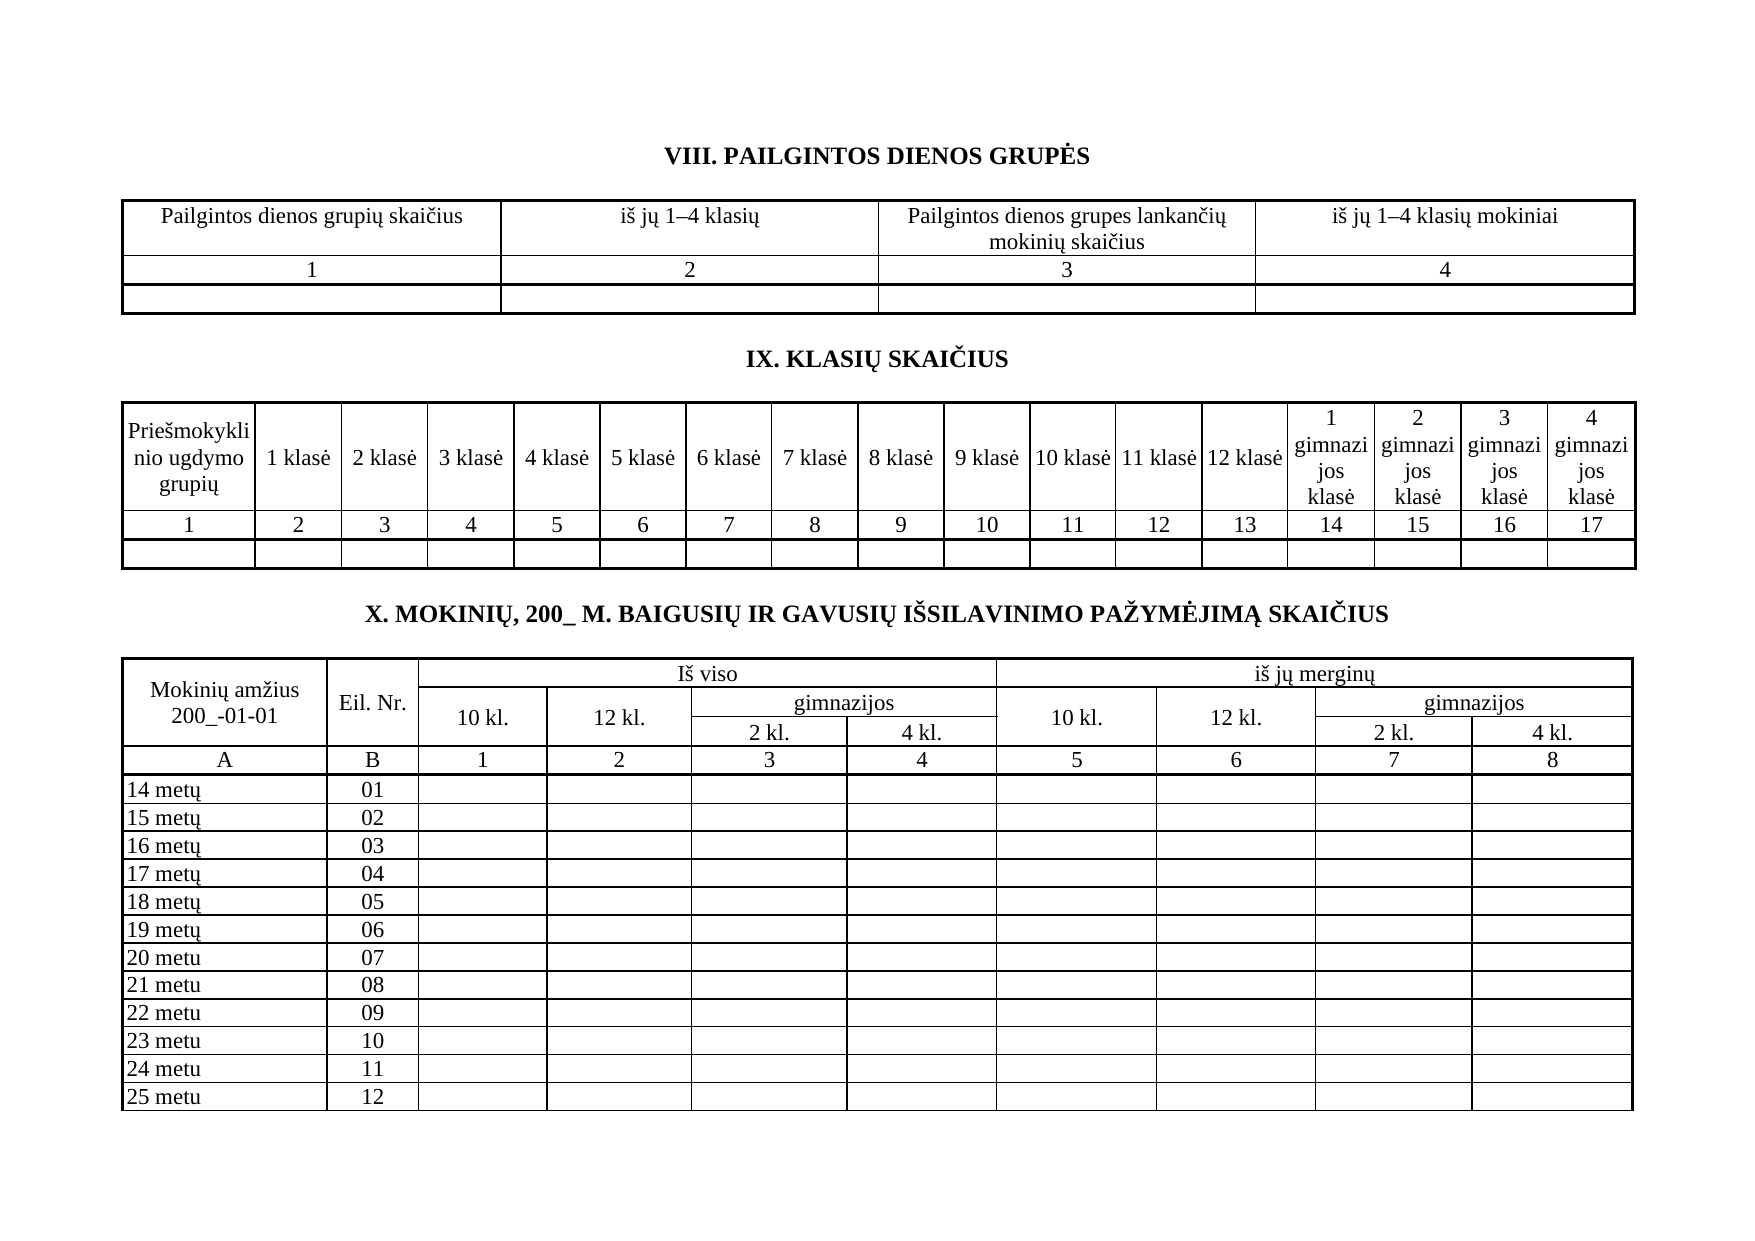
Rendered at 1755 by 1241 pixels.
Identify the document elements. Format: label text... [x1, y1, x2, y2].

table_cell [1316, 832, 1471, 858]
table_header 4 gimnazijos klasė [1548, 404, 1634, 510]
table_cell [692, 888, 846, 914]
table_cell [692, 916, 846, 942]
table_cell 4 kl. [1473, 717, 1631, 745]
table_cell [692, 1027, 846, 1054]
table_header Pailgintos dienos grupių skaičius [124, 202, 500, 254]
table_cell [997, 1055, 1156, 1082]
table_cell 19 metų [124, 916, 326, 942]
table_cell 4 [1256, 256, 1633, 282]
table_header iš jų 1–4 klasių [502, 202, 878, 254]
table_cell [1116, 541, 1201, 567]
table_cell [997, 832, 1156, 858]
table_cell [848, 972, 996, 998]
table_cell 5 [997, 747, 1156, 773]
table_cell 06 [328, 916, 418, 942]
table_cell 4 [848, 747, 996, 773]
table_cell [1157, 804, 1315, 830]
table_cell 10 kl. [997, 688, 1156, 745]
table_cell [859, 541, 943, 567]
table_cell 09 [328, 1000, 418, 1026]
table_header iš jų 1–4 klasių mokiniai [1256, 202, 1633, 254]
table_cell [502, 286, 878, 312]
table_cell 2 [256, 511, 341, 538]
table_cell [1157, 1027, 1315, 1054]
table_cell 12 kl. [548, 688, 691, 745]
table_cell [419, 1083, 546, 1109]
table_cell gimnazijos [1316, 688, 1631, 716]
table_cell 7 [687, 511, 771, 538]
table_cell gimnazijos [692, 688, 996, 716]
table_cell [342, 541, 427, 567]
table_cell 7 [1316, 747, 1471, 773]
table_cell [1316, 1000, 1471, 1026]
table_cell [848, 944, 996, 970]
table_cell A [124, 747, 326, 773]
table_header 2 gimnazijos klasė [1375, 404, 1460, 510]
table_header 3 gimnazijos klasė [1462, 404, 1547, 510]
table_cell [419, 1055, 546, 1082]
table_cell [548, 916, 691, 942]
table_header Eil. Nr. [328, 660, 418, 745]
text IX. KLASIŲ SKAIČIUS [118, 344, 1636, 372]
table_header 6 klasė [687, 404, 771, 510]
table_header 9 klasė [945, 404, 1029, 510]
table_cell 08 [328, 972, 418, 998]
table_cell [1157, 1000, 1315, 1026]
table_cell [692, 832, 846, 858]
table_cell 17 metų [124, 860, 326, 886]
table_cell 15 metų [124, 804, 326, 830]
table_cell 14 [1288, 511, 1374, 538]
table_header 4 klasė [515, 404, 599, 510]
table_cell [601, 541, 685, 567]
table_cell 22 metu [124, 1000, 326, 1026]
table_cell [848, 916, 996, 942]
table_cell 13 [1203, 511, 1287, 538]
table_cell 05 [328, 888, 418, 914]
table_cell 10 [945, 511, 1029, 538]
table_cell [1473, 944, 1631, 970]
table_cell [1256, 286, 1633, 312]
table_cell 10 [328, 1027, 418, 1054]
table_cell [1316, 916, 1471, 942]
table_cell [419, 916, 546, 942]
table_cell [1548, 541, 1634, 567]
table_cell [692, 972, 846, 998]
table_cell 5 [515, 511, 599, 538]
table_cell 6 [1157, 747, 1315, 773]
table_cell [548, 972, 691, 998]
table_cell 1 [124, 511, 254, 538]
table_cell [1157, 832, 1315, 858]
table_cell [997, 916, 1156, 942]
table_cell [1157, 972, 1315, 998]
table_cell 2 [502, 256, 878, 282]
table_cell [1473, 776, 1631, 802]
table_cell [997, 1027, 1156, 1054]
table_cell [1316, 804, 1471, 830]
table_cell 8 [772, 511, 857, 538]
table_cell 3 [692, 747, 846, 773]
table_cell [419, 776, 546, 802]
table_cell 2 [548, 747, 691, 773]
table_cell 4 kl. [848, 717, 996, 745]
table_cell [997, 972, 1156, 998]
table_cell 4 [428, 511, 513, 538]
table_header Mokinių amžius 200_-01-01 [124, 660, 326, 745]
table_cell [997, 1083, 1156, 1109]
table_cell [1473, 1083, 1631, 1109]
table_cell [692, 944, 846, 970]
table_header 7 klasė [772, 404, 857, 510]
table_cell [848, 832, 996, 858]
table_cell 07 [328, 944, 418, 970]
table_cell [1157, 1055, 1315, 1082]
table_cell [1473, 832, 1631, 858]
table_cell [848, 1055, 996, 1082]
table_cell [1473, 916, 1631, 942]
table_cell [1473, 804, 1631, 830]
table_header 10 klasė [1031, 404, 1115, 510]
table_cell [256, 541, 341, 567]
table_cell 01 [328, 776, 418, 802]
table_cell 18 metų [124, 888, 326, 914]
table_cell [548, 860, 691, 886]
table_header 3 klasė [428, 404, 513, 510]
table_cell 2 kl. [1316, 717, 1471, 745]
table_cell [848, 860, 996, 886]
table_cell 11 [1031, 511, 1115, 538]
table_cell [848, 1027, 996, 1054]
table_cell [1157, 776, 1315, 802]
table_header 8 klasė [859, 404, 943, 510]
table_cell [997, 1000, 1156, 1026]
table_cell [879, 286, 1255, 312]
table_cell [124, 541, 254, 567]
table_cell [1316, 888, 1471, 914]
table_cell [1473, 1027, 1631, 1054]
table_cell 6 [601, 511, 685, 538]
table_cell [1157, 944, 1315, 970]
table_cell [548, 832, 691, 858]
table_cell 25 metu [124, 1083, 326, 1109]
table_cell [1316, 944, 1471, 970]
table_cell [548, 888, 691, 914]
table_cell 16 [1462, 511, 1547, 538]
table_cell 8 [1473, 747, 1631, 773]
table_cell 14 metų [124, 776, 326, 802]
table_cell [419, 860, 546, 886]
table_cell [419, 944, 546, 970]
table_cell 23 metu [124, 1027, 326, 1054]
table_cell 03 [328, 832, 418, 858]
table_cell [124, 286, 500, 312]
table_cell [419, 1027, 546, 1054]
table_cell [692, 1055, 846, 1082]
table_cell [692, 860, 846, 886]
table_cell 12 [328, 1083, 418, 1109]
table_cell [419, 888, 546, 914]
table_cell 10 kl. [419, 688, 546, 745]
table_cell [997, 860, 1156, 886]
table_cell [692, 776, 846, 802]
table_cell [548, 1027, 691, 1054]
table_cell 3 [879, 256, 1255, 282]
table_cell [1157, 860, 1315, 886]
table_cell [1316, 1027, 1471, 1054]
table_header Iš viso [419, 660, 996, 686]
table_header Priešmokyklinio ugdymo grupių [124, 404, 254, 510]
table_cell 12 kl. [1157, 688, 1315, 745]
table_header 1 gimnazijos klasė [1288, 404, 1374, 510]
table_cell [848, 776, 996, 802]
table_header 5 klasė [601, 404, 685, 510]
table_cell 04 [328, 860, 418, 886]
table_cell [692, 1000, 846, 1026]
table_cell [945, 541, 1029, 567]
table_cell 17 [1548, 511, 1634, 538]
table_header 1 klasė [256, 404, 341, 510]
table_header 12 klasė [1203, 404, 1287, 510]
table_cell [548, 1000, 691, 1026]
table_cell [1203, 541, 1287, 567]
table_cell 21 metu [124, 972, 326, 998]
table_cell [1316, 972, 1471, 998]
table_cell 20 metu [124, 944, 326, 970]
table_cell [1316, 860, 1471, 886]
table_cell [692, 804, 846, 830]
table_cell 9 [859, 511, 943, 538]
table_cell [419, 832, 546, 858]
table_cell [1473, 1000, 1631, 1026]
table_cell [772, 541, 857, 567]
table_cell 16 metų [124, 832, 326, 858]
table_header iš jų merginų [997, 660, 1631, 686]
table_header Pailgintos dienos grupes lankančių mokinių skaičius [879, 202, 1255, 254]
table_cell [1316, 1083, 1471, 1109]
table_cell 2 kl. [692, 717, 846, 745]
table_cell [848, 1000, 996, 1026]
table_cell [1473, 972, 1631, 998]
table_cell 02 [328, 804, 418, 830]
table_cell [848, 804, 996, 830]
table_cell [1316, 776, 1471, 802]
table_cell 24 metu [124, 1055, 326, 1082]
table_cell [687, 541, 771, 567]
table_cell [428, 541, 513, 567]
table_cell [1031, 541, 1115, 567]
table_cell [997, 888, 1156, 914]
table_cell [419, 804, 546, 830]
table_cell [548, 1083, 691, 1109]
table_cell [419, 1000, 546, 1026]
table_cell [548, 776, 691, 802]
table_cell [848, 1083, 996, 1109]
table_cell [1375, 541, 1460, 567]
table_cell [1473, 860, 1631, 886]
table_cell [1473, 1055, 1631, 1082]
table_header 11 klasė [1116, 404, 1201, 510]
table_cell 11 [328, 1055, 418, 1082]
table_cell [997, 776, 1156, 802]
table_cell [1157, 1083, 1315, 1109]
table_cell [548, 804, 691, 830]
table_header 2 klasė [342, 404, 427, 510]
table_cell [848, 888, 996, 914]
table_cell 3 [342, 511, 427, 538]
table_cell [548, 944, 691, 970]
table_cell 15 [1375, 511, 1460, 538]
table_cell [419, 972, 546, 998]
table_cell [1316, 1055, 1471, 1082]
table_cell [515, 541, 599, 567]
table_cell [1288, 541, 1374, 567]
table_cell [692, 1083, 846, 1109]
table_cell 1 [124, 256, 500, 282]
table_cell [1462, 541, 1547, 567]
table_cell 12 [1116, 511, 1201, 538]
table_cell [1157, 916, 1315, 942]
table_cell [1473, 888, 1631, 914]
text VIII. PAILGINTOS DIENOS GRUPĖS [118, 141, 1636, 170]
text X. MOKINIŲ, 200_ M. BAIGUSIŲ IR GAVUSIŲ IŠSILAVINIMO PAŽYMĖJIMĄ SKAIČIUS [118, 599, 1636, 628]
table_cell [997, 944, 1156, 970]
table_cell [1157, 888, 1315, 914]
table_cell B [328, 747, 418, 773]
table_cell 1 [419, 747, 546, 773]
table_cell [548, 1055, 691, 1082]
table_cell [997, 804, 1156, 830]
